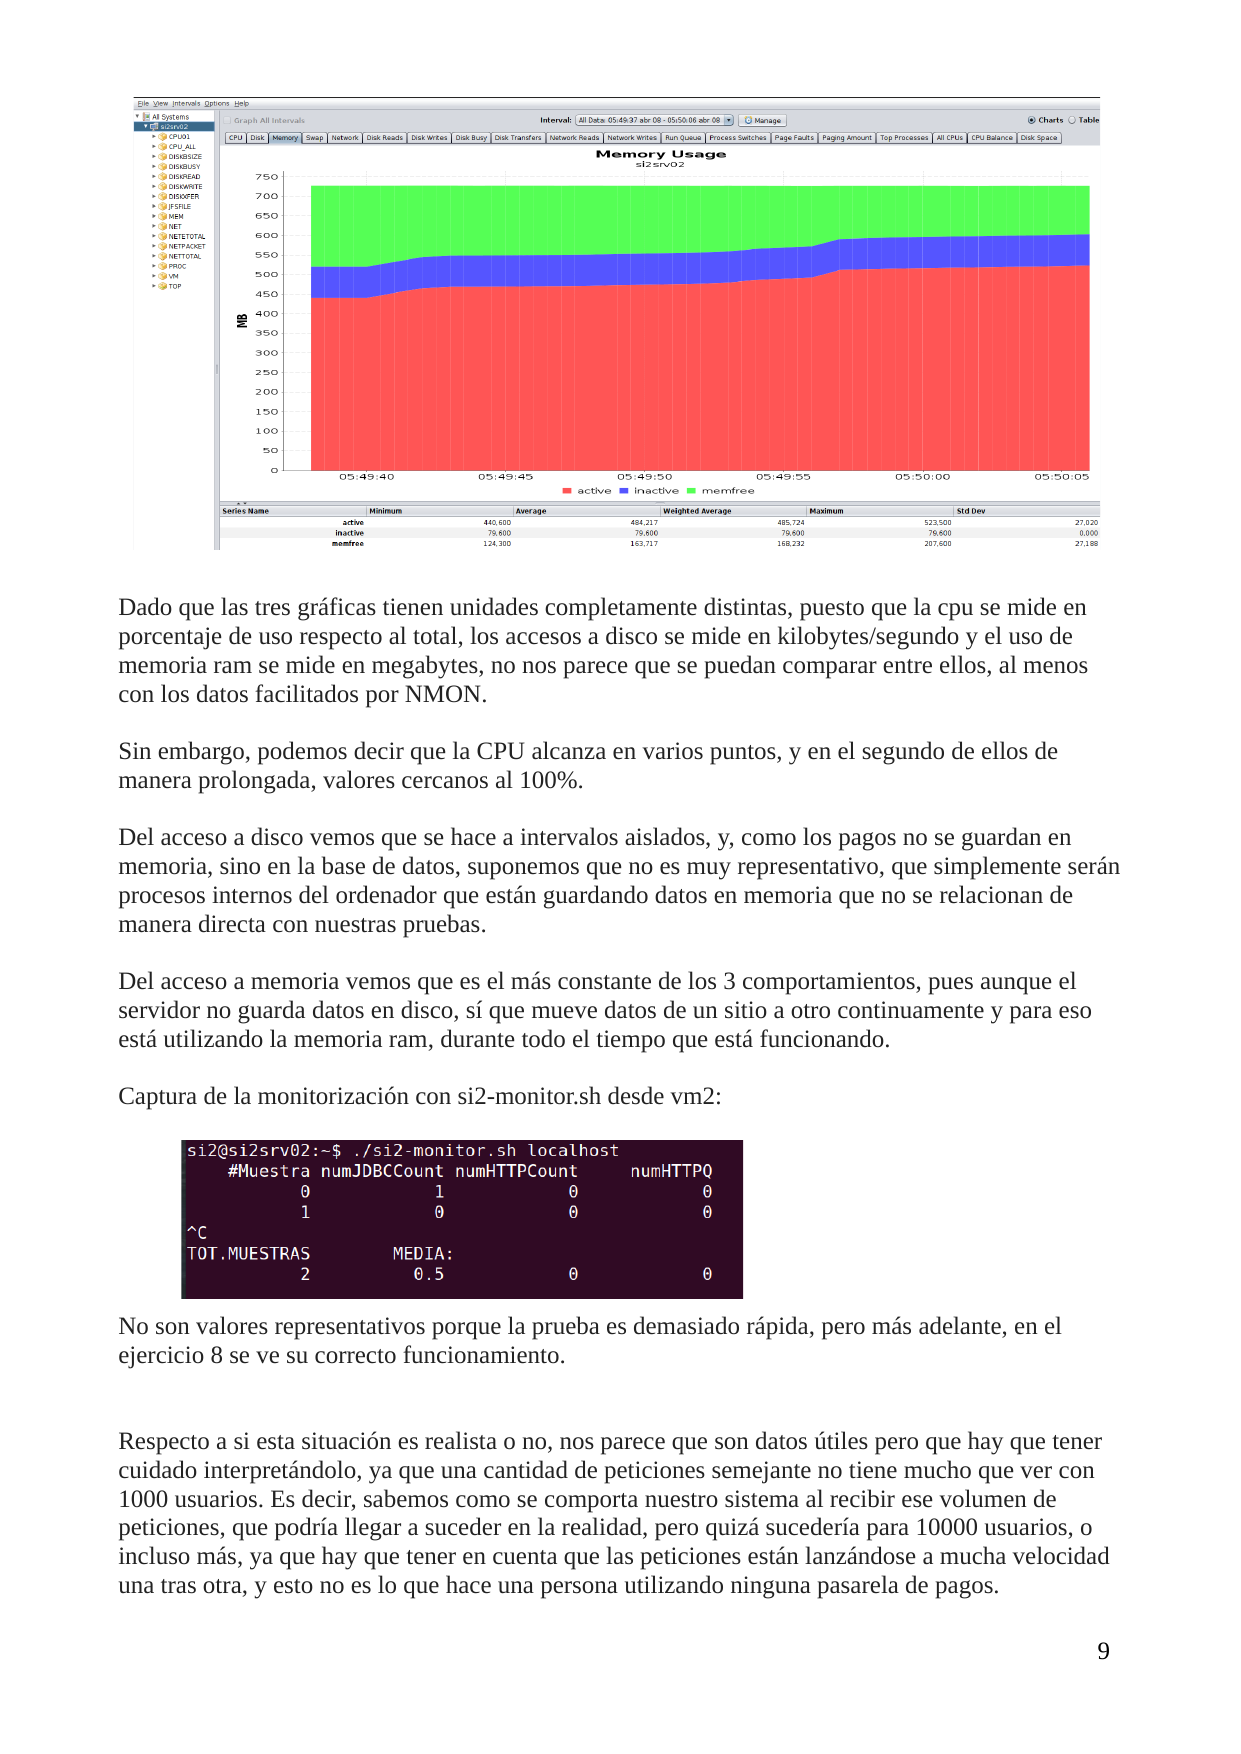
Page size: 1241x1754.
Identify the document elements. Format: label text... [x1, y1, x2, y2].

subtitle Dado que las tres gráficas tienen unidades completamente distintas, puesto que la cpu se mide en porcentaje de uso respecto al total, los accesos a disco se mide en kilobytes/segundo y el uso de memoria ram se mide en megabytes, no nos parece que se puedan comparar entre ellos, al menos con los datos facilitados por NMON. [118, 592, 1122, 707]
picture [133, 97, 1101, 550]
subtitle Del acceso a disco vemos que se hace a intervalos aislados, y, como los pagos no se guardan en memoria, sino en la base de datos, suponemos que no es muy representativo, que simplemente serán procesos internos del ordenador que están guardando datos en memoria que no se relacionan de manera directa con nuestras pruebas. [118, 822, 1122, 937]
subtitle No son valores representativos porque la prueba es demasiado rápida, pero más adelante, en el ejercicio 8 se ve su correcto funcionamiento. [118, 1311, 1122, 1369]
picture [181, 1274, 233, 1299]
subtitle Respecto a si esta situación es realista o no, nos parece que son datos útiles pero que hay que tener cuidado interpretándolo, ya que una cantidad de peticiones semejante no tiene mucho que ver con 1000 usuarios. Es decir, sabemos como se comporta nuestro sistema al recibir ese volumen de peticiones, que podría llegar a suceder en la realidad, pero quizá sucedería para 10000 usuarios, o incluso más, ya que hay que tener en cuenta que las peticiones están lanzándose a mucha velocidad una tras otra, y esto no es lo que hace una persona utilizando ninguna pasarela de pagos. [118, 1426, 1122, 1599]
subtitle Captura de la monitorización con si2-monitor.sh desde vm2: [118, 1081, 1122, 1110]
subtitle Sin embargo, podemos decir que la CPU alcanza en varios puntos, y en el segundo de ellos de manera prolongada, valores cercanos al 100%. [118, 736, 1122, 794]
subtitle Del acceso a memoria vemos que es el más constante de los 3 comportamientos, pues aunque el servidor no guarda datos en disco, sí que mueve datos de un sitio a otro continuamente y para eso está utilizando la memoria ram, durante todo el tiempo que está funcionando. [118, 966, 1122, 1052]
